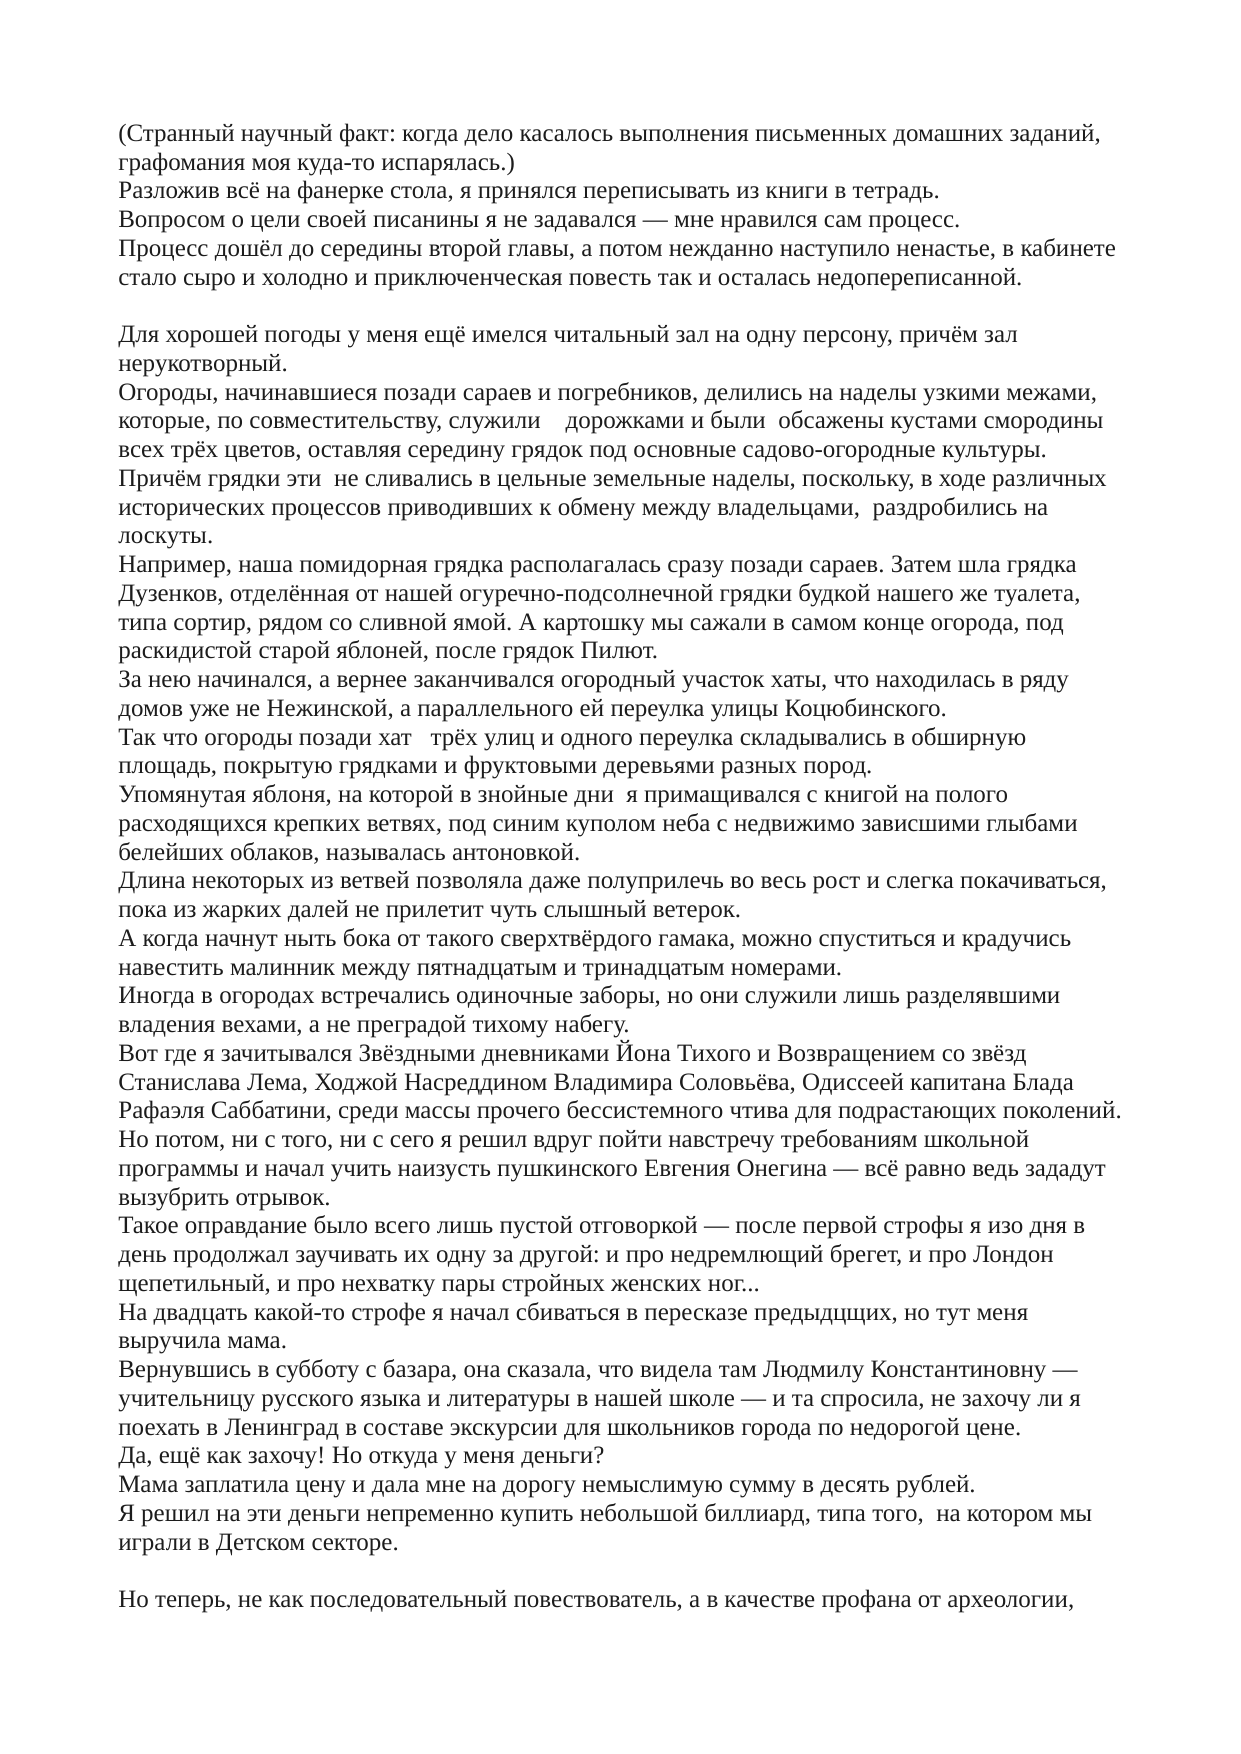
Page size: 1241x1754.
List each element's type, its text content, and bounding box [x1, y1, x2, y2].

text (Странный научный факт: когда дело касалось выполнения письменных домашних заданий, графомания моя куда-то испарялась.) [118, 118, 1122, 176]
text Так что огороды позади хат трёх улиц и одного переулка складывались в обширную площадь, покрытую грядками и фруктовыми деревьями разных пород. [118, 722, 1122, 779]
text Вот где я зачитывался Звёздными дневниками Йона Тихого и Возвращением со звёзд Станислава Лема, Ходжой Насреддином Владимира Соловьёва, Одиссеей капитана Блада Рафаэля Саббатини, среди массы прочего бессистемного чтива для подрастающих поколений. [118, 1038, 1122, 1124]
text Но теперь, не как последовательный повествователь, а в качестве профана от археологии, [118, 1584, 1122, 1613]
text Вопросом о цели своей писанины я не задавался — мне нравился сам процесс. [118, 204, 1122, 233]
text Мама заплатила цену и дала мне на дорогу немыслимую сумму в десять рублей. [118, 1469, 1122, 1498]
text Упомянутая яблоня, на которой в знойные дни я примащивался с книгой на полого расходящихся крепких ветвях, под синим куполом неба с недвижимо зависшими глыбами белейших облаков, называлась антоновкой. [118, 779, 1122, 866]
text Для хорошей погоды у меня ещё имелся читальный зал на одну персону, причём зал нерукотворный. [118, 319, 1122, 377]
text А когда начнут ныть бока от такого сверхтвёрдого гамака, можно спуститься и крадучись навестить малинник между пятнадцатым и тринадцатым номерами. [118, 923, 1122, 981]
text Причём грядки эти не сливались в цельные земельные наделы, поскольку, в ходе различных исторических процессов приводивших к обмену между владельцами, раздробились на лоскуты. [118, 463, 1122, 549]
text За нею начинался, а вернее заканчивался огородный участок хаты, что находилась в ряду домов уже не Нежинской, а параллельного ей переулка улицы Коцюбинского. [118, 664, 1122, 722]
text Например, наша помидорная грядка располагалась сразу позади сараев. Затем шла грядка Дузенков, отделённая от нашей огуречно-подсолнечной грядки будкой нашего же туалета, типа сортир, рядом со сливной ямой. А картошку мы сажали в самом конце огорода, под раскидистой старой яблоней, после грядок Пилют. [118, 549, 1122, 664]
text Но потом, ни с того, ни с сего я решил вдруг пойти навстречу требованиям школьной программы и начал учить наизусть пушкинского Евгения Онегина — всё равно ведь зададут вызубрить отрывок. [118, 1124, 1122, 1211]
text Огороды, начинавшиеся позади сараев и погребников, делились на наделы узкими межами, которые, по совместительству, служили дорожками и были обсажены кустами смородины всех трёх цветов, оставляя середину грядок под основные садово-огородные культуры. [118, 377, 1122, 463]
text Да, ещё как захочу! Но откуда у меня деньги? [118, 1441, 1122, 1469]
text Длина некоторых из ветвей позволяла даже полуприлечь во весь рост и слегка покачиваться, пока из жарких далей не прилетит чуть слышный ветерок. [118, 866, 1122, 923]
text Разложив всё на фанерке стола, я принялся переписывать из книги в тетрадь. [118, 176, 1122, 204]
text Процесс дошёл до середины второй главы, а потом нежданно наступило ненастье, в кабинете стало сыро и холодно и приключенческая повесть так и осталась недопереписанной. [118, 233, 1122, 291]
text Иногда в огородах встречались одиночные заборы, но они служили лишь разделявшими владения вехами, а не преградой тихому набегу. [118, 981, 1122, 1038]
text Я решил на эти деньги непременно купить небольшой биллиард, типа того, на котором мы играли в Детском секторе. [118, 1498, 1122, 1556]
text Такое оправдание было всего лишь пустой отговоркой — после первой строфы я изо дня в день продолжал заучивать их одну за другой: и про недремлющий брегет, и про Лондон щепетильный, и про нехватку пары стройных женских ног... [118, 1211, 1122, 1297]
text Вернувшись в субботу с базара, она сказала, что видела там Людмилу Константиновну — учительницу русского языка и литературы в нашей школе — и та спросила, не захочу ли я поехать в Ленинград в составе экскурсии для школьников города по недорогой цене. [118, 1354, 1122, 1441]
text На двадцать какой-то строфе я начал сбиваться в пересказе предыдцщих, но тут меня выручила мама. [118, 1297, 1122, 1354]
